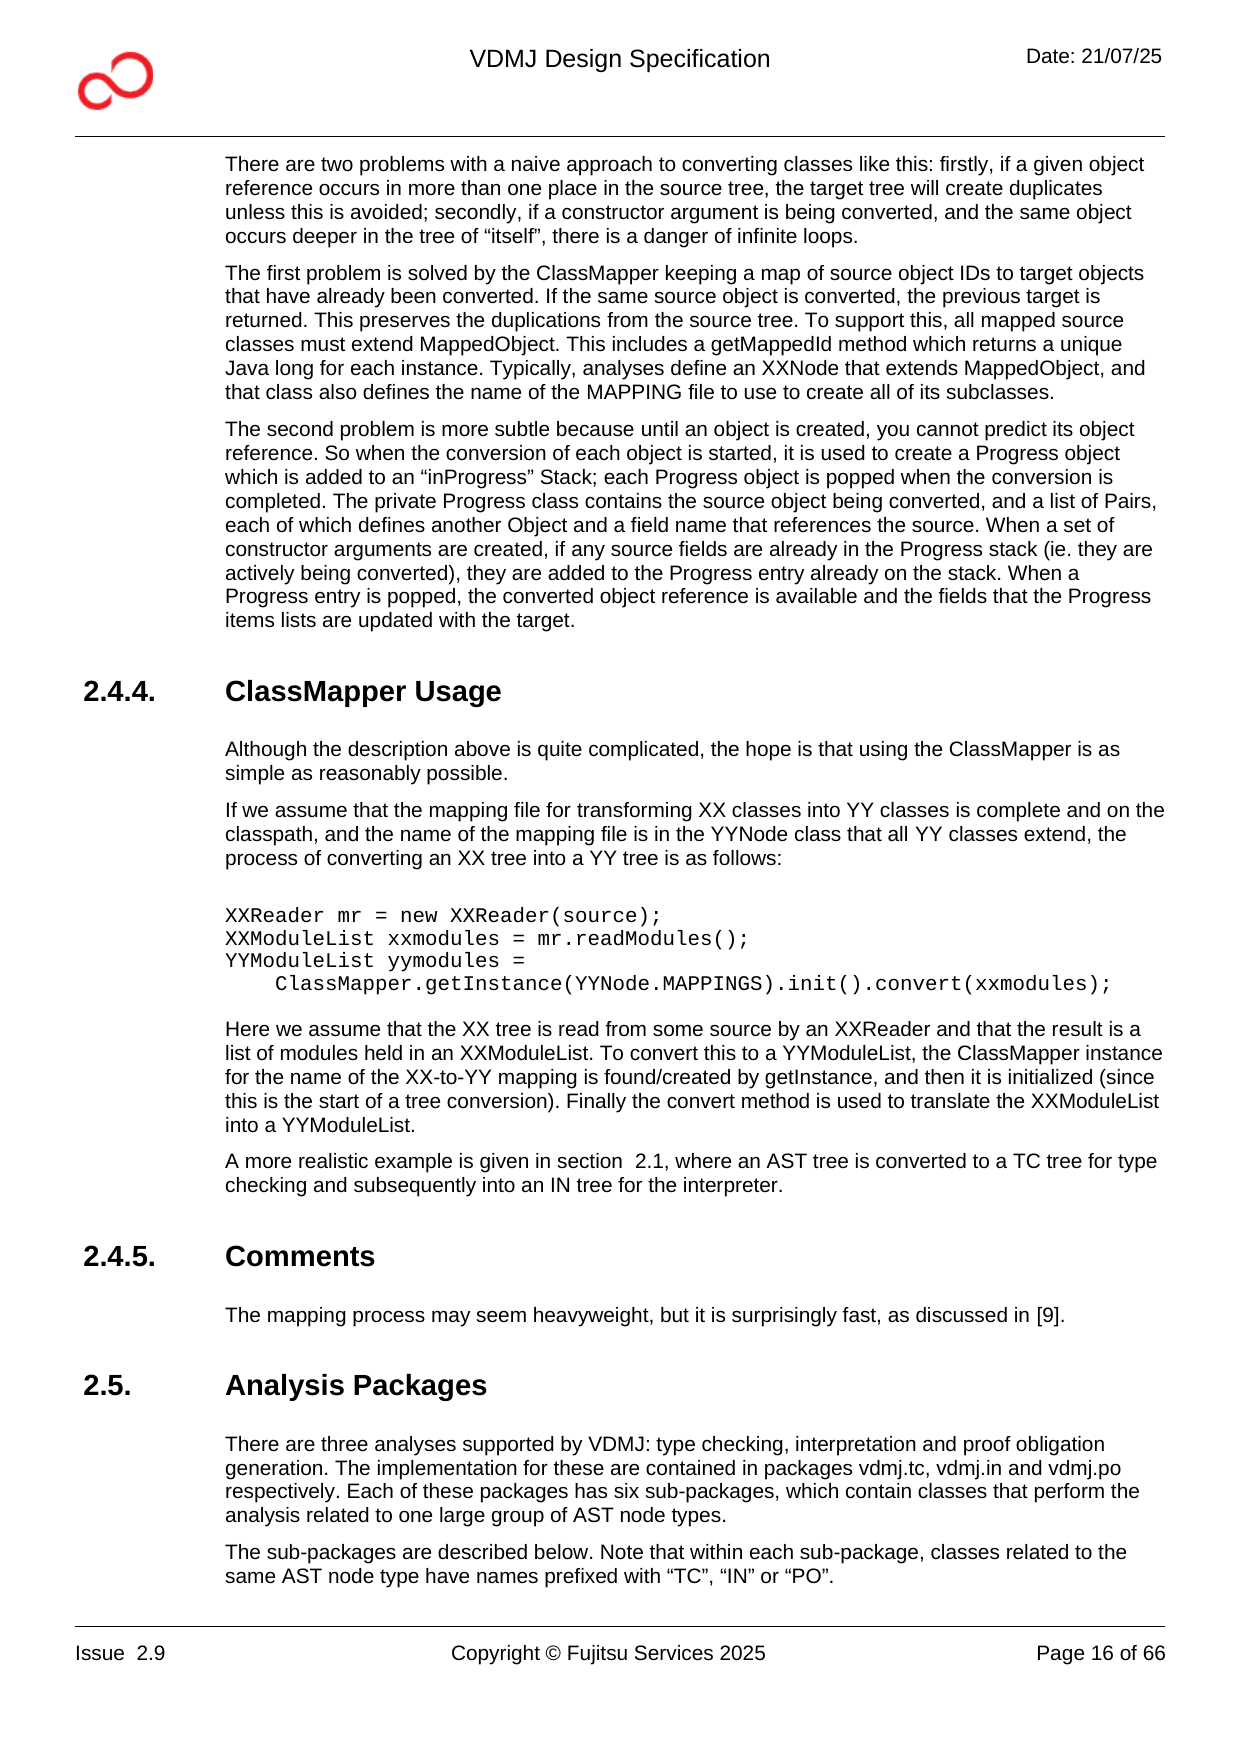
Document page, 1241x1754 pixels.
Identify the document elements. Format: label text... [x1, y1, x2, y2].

subtitle Analysis Packages [75, 1369, 1165, 1402]
text XXModuleList xxmodules = mr.readModules(); [225, 927, 1165, 950]
text A more realistic example is given in section 2.1, where an AST tree is converted to a TC tree for type checking and subsequently into an IN tree for the interpreter. [225, 1150, 1165, 1198]
text The second problem is more subtle because until an object is created, you cannot predict its object reference. So when the conversion of each object is started, it is used to create a Progress object which is added to an “inProgress” Stack; each Progress object is popped when the conversion is completed. The private Progress class contains the source object being converted, and a list of Pairs, each of which defines another Object and a field name that references the source. When a set of constructor arguments are created, if any source fields are already in the Progress stack (ie. they are actively being converted), they are added to the Progress entry already on the stack. When a Progress entry is popped, the converted object reference is available and the fields that the Progress items lists are updated with the target. [225, 417, 1165, 633]
text Here we assume that the XX tree is read from some source by an XXReader and that the result is a list of modules held in an XXModuleList. To convert this to a YYModuleList, the ClassMapper instance for the name of the XX-to-YY mapping is found/created by getInstance, and then it is initialized (since this is the start of a tree conversion). Finally the convert method is used to translate the XXModuleList into a YYModuleList. [225, 1017, 1165, 1137]
text Although the description above is quite complicated, the hope is that using the ClassMapper is as simple as reasonably possible. [225, 738, 1165, 786]
text The mapping process may seem heavyweight, but it is surprisingly fast, as discussed in [9]. [225, 1303, 1165, 1327]
subtitle ClassMapper Usage [75, 675, 1165, 708]
text If we assume that the mapping file for transforming XX classes into YY classes is complete and on the classpath, and the name of the mapping file is in the YYNode class that all YY classes extend, the process of converting an XX tree into a YY tree is as follows: [225, 798, 1165, 870]
text XXReader mr = new XXReader(source); [225, 905, 1165, 927]
text ClassMapper.getInstance(YYNode.MAPPINGS).init().convert(xxmodules); [225, 972, 1165, 995]
text There are two problems with a naive approach to converting classes like this: firstly, if a given object reference occurs in more than one place in the source tree, the target tree will create duplicates unless this is avoided; secondly, if a constructor argument is being converted, and the same object occurs deeper in the tree of “itself”, there is a danger of infinite loops. [225, 152, 1165, 248]
text The sub-packages are described below. Note that within each sub-package, classes related to the same AST node type have names prefixed with “TC”, “IN” or “PO”. [225, 1540, 1165, 1588]
text There are three analyses supported by VDMJ: type checking, interpretation and proof obligation generation. The implementation for these are contained in packages vdmj.tc, vdmj.in and vdmj.po respectively. Each of these packages has six sub-packages, which contain classes that perform the analysis related to one large group of AST node types. [225, 1432, 1165, 1528]
picture [78, 44, 153, 120]
text YYModuleList yymodules = [225, 950, 1165, 972]
text The first problem is solved by the ClassMapper keeping a map of source object IDs to target objects that have already been converted. If the same source object is converted, the previous target is returned. This preserves the duplications from the source tree. To support this, all mapped source classes must extend MappedObject. This includes a getMappedId method which returns a unique Java long for each instance. Typically, analyses define an XXNode that extends MappedObject, and that class also defines the name of the MAPPING file to use to create all of its subclasses. [225, 261, 1165, 404]
subtitle Comments [75, 1240, 1165, 1273]
